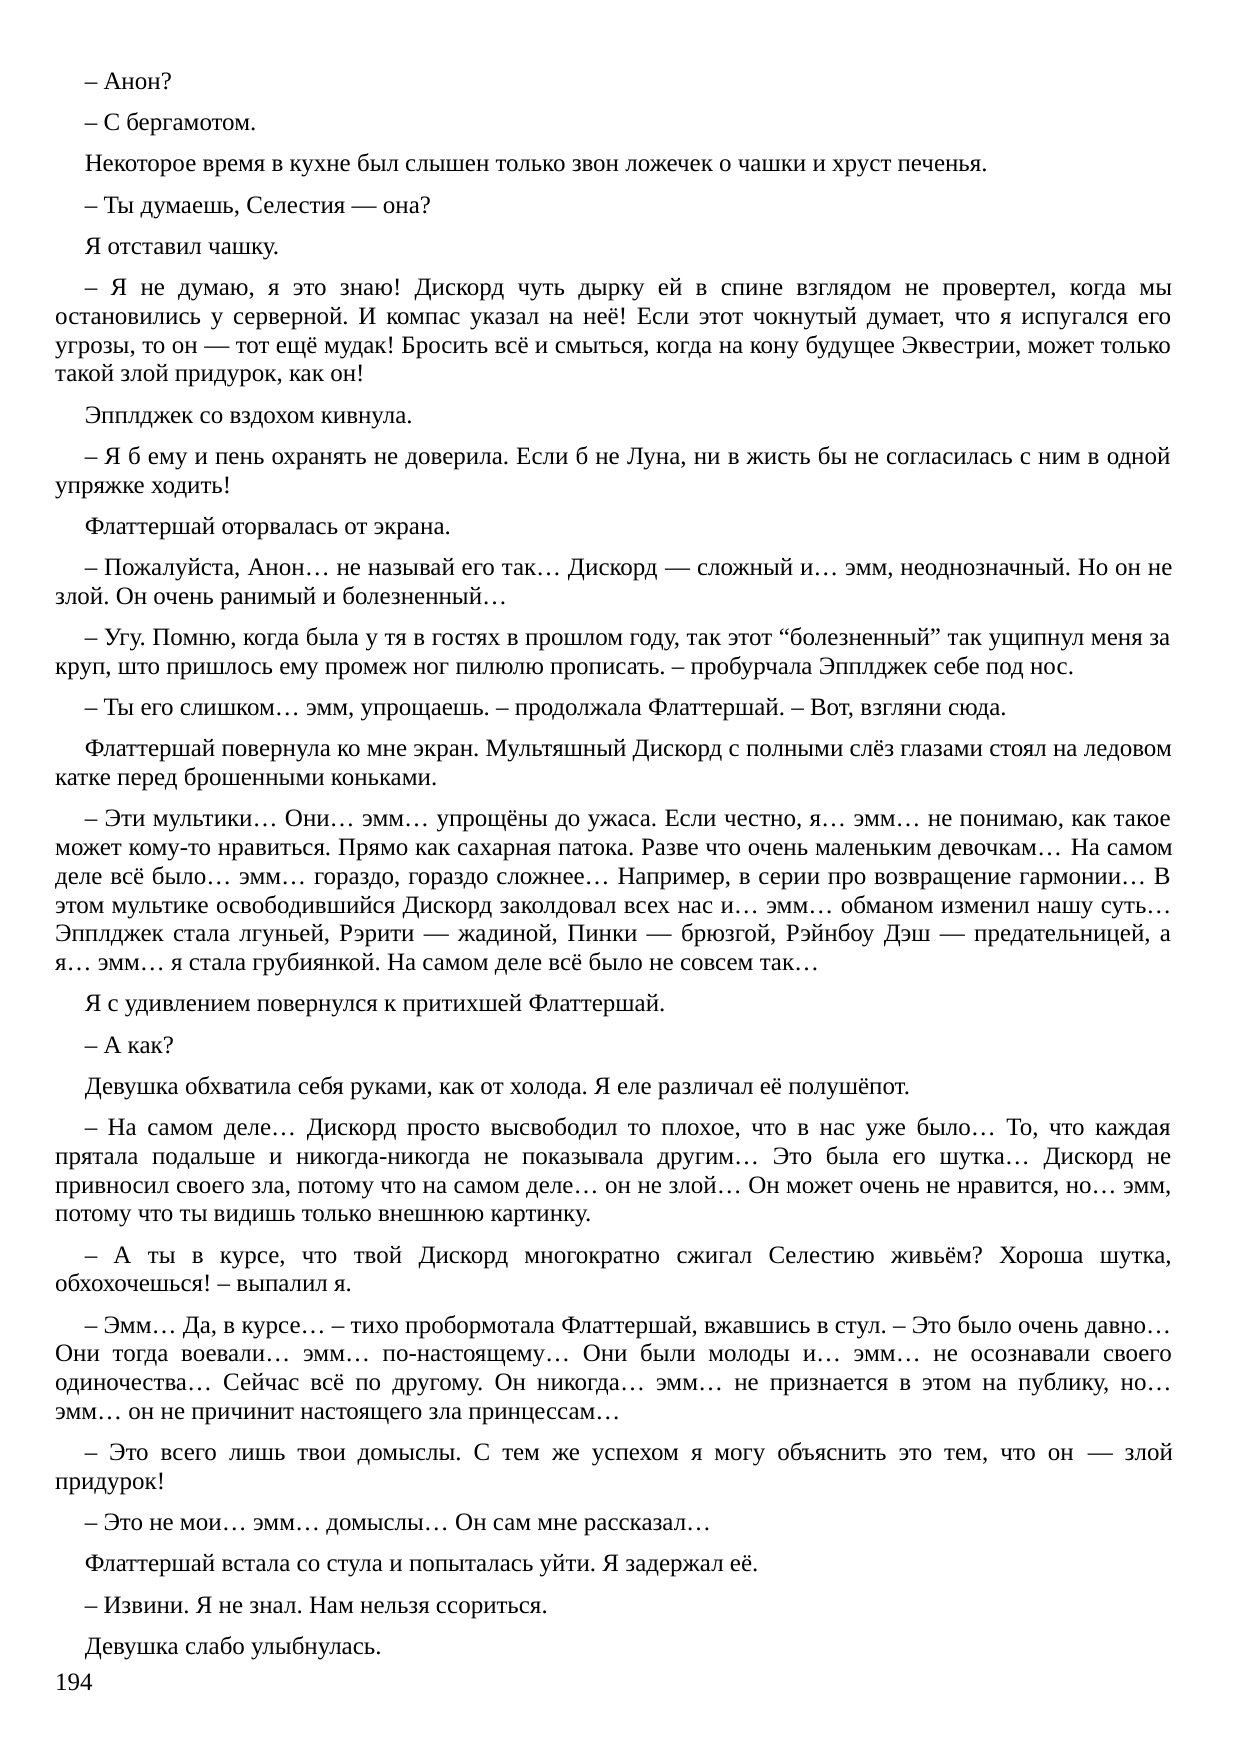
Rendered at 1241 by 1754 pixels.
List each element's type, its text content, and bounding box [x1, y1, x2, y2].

text – Эмм… Да, в курсе… – тихо пробормотала Флаттершай, вжавшись в стул. – Это было очень давно… Они тогда воевали… эмм… по-настоящему… Они были молоды и… эмм… не осознавали своего одиночества… Сейчас всё по другому. Он никогда… эмм… не признается в этом на публику, но… эмм… он не причинит настоящего зла принцессам… [55, 1310, 1173, 1425]
text – А как? [55, 1030, 1173, 1058]
text Флаттершай оторвалась от экрана. [55, 511, 1173, 540]
text – Я б ему и пень охранять не доверила. Если б не Луна, ни в жисть бы не согласилась с ним в одной упряжке ходить! [55, 441, 1173, 498]
text – Я не думаю, я это знаю! Дискорд чуть дырку ей в спине взглядом не провертел, когда мы остановились у серверной. И компас указал на неё! Если этот чокнутый думает, что я испугался его угрозы, то он — тот ещё мудак! Бросить всё и смыться, когда на кону будущее Эквестрии, может только такой злой придурок, как он! [55, 272, 1173, 387]
text – С бергамотом. [55, 107, 1173, 136]
text – А ты в курсе, что твой Дискорд многократно сжигал Селестию живьём? Хороша шутка, обхохочешься! – выпалил я. [55, 1240, 1173, 1297]
text Эпплджек со вздохом кивнула. [55, 400, 1173, 428]
text Некоторое время в кухне был слышен только звон ложечек о чашки и хруст печенья. [55, 148, 1173, 177]
text – Ты думаешь, Селестия — она? [55, 190, 1173, 218]
text Я с удивлением повернулся к притихшей Флаттершай. [55, 988, 1173, 1017]
text – Эти мультики… Они… эмм… упрощёны до ужаса. Если честно, я… эмм… не понимаю, как такое может кому-то нравиться. Прямо как сахарная патока. Разве что очень маленьким девочкам… На самом деле всё было… эмм… гораздо, гораздо сложнее… Например, в серии про возвращение гармонии… В этом мультике освободившийся Дискорд заколдовал всех нас и… эмм… обманом изменил нашу суть… Эпплджек стала лгуньей, Рэрити — жадиной, Пинки — брюзгой, Рэйнбоу Дэш — предательницей, а я… эмм… я стала грубиянкой. На самом деле всё было не совсем так… [55, 803, 1173, 976]
text Флаттершай встала со стула и попыталась уйти. Я задержал её. [55, 1548, 1173, 1577]
text – Угу. Помню, когда была у тя в гостях в прошлом году, так этот “болезненный” так ущипнул меня за круп, што пришлось ему промеж ног пилюлю прописать. – пробурчала Эпплджек себе под нос. [55, 622, 1173, 680]
text – Пожалуйста, Анон… не называй его так… Дискорд — сложный и… эмм, неоднозначный. Но он не злой. Он очень ранимый и болезненный… [55, 552, 1173, 610]
text – Это всего лишь твои домыслы. С тем же успехом я могу объяснить это тем, что он — злой придурок! [55, 1437, 1173, 1495]
text Девушка слабо улыбнулась. [55, 1631, 1173, 1660]
text – Извини. Я не знал. Нам нельзя ссориться. [55, 1590, 1173, 1618]
text Флаттершай повернула ко мне экран. Мультяшный Дискорд с полными слёз глазами стоял на ледовом катке перед брошенными коньками. [55, 733, 1173, 791]
text – Это не мои… эмм… домыслы… Он сам мне рассказал… [55, 1507, 1173, 1536]
text – Ты его слишком… эмм, упрощаешь. – продолжала Флаттершай. – Вот, взгляни сюда. [55, 692, 1173, 721]
text – На самом деле… Дискорд просто высвободил то плохое, что в нас уже было… То, что каждая прятала подальше и никогда-никогда не показывала другим… Это была его шутка… Дискорд не привносил своего зла, потому что на самом деле… он не злой… Он может очень не нравится, но… эмм, потому что ты видишь только внешнюю картинку. [55, 1112, 1173, 1227]
text Девушка обхватила себя руками, как от холода. Я еле различал её полушёпот. [55, 1071, 1173, 1100]
text – Анон? [55, 66, 1173, 95]
text Я отставил чашку. [55, 231, 1173, 260]
